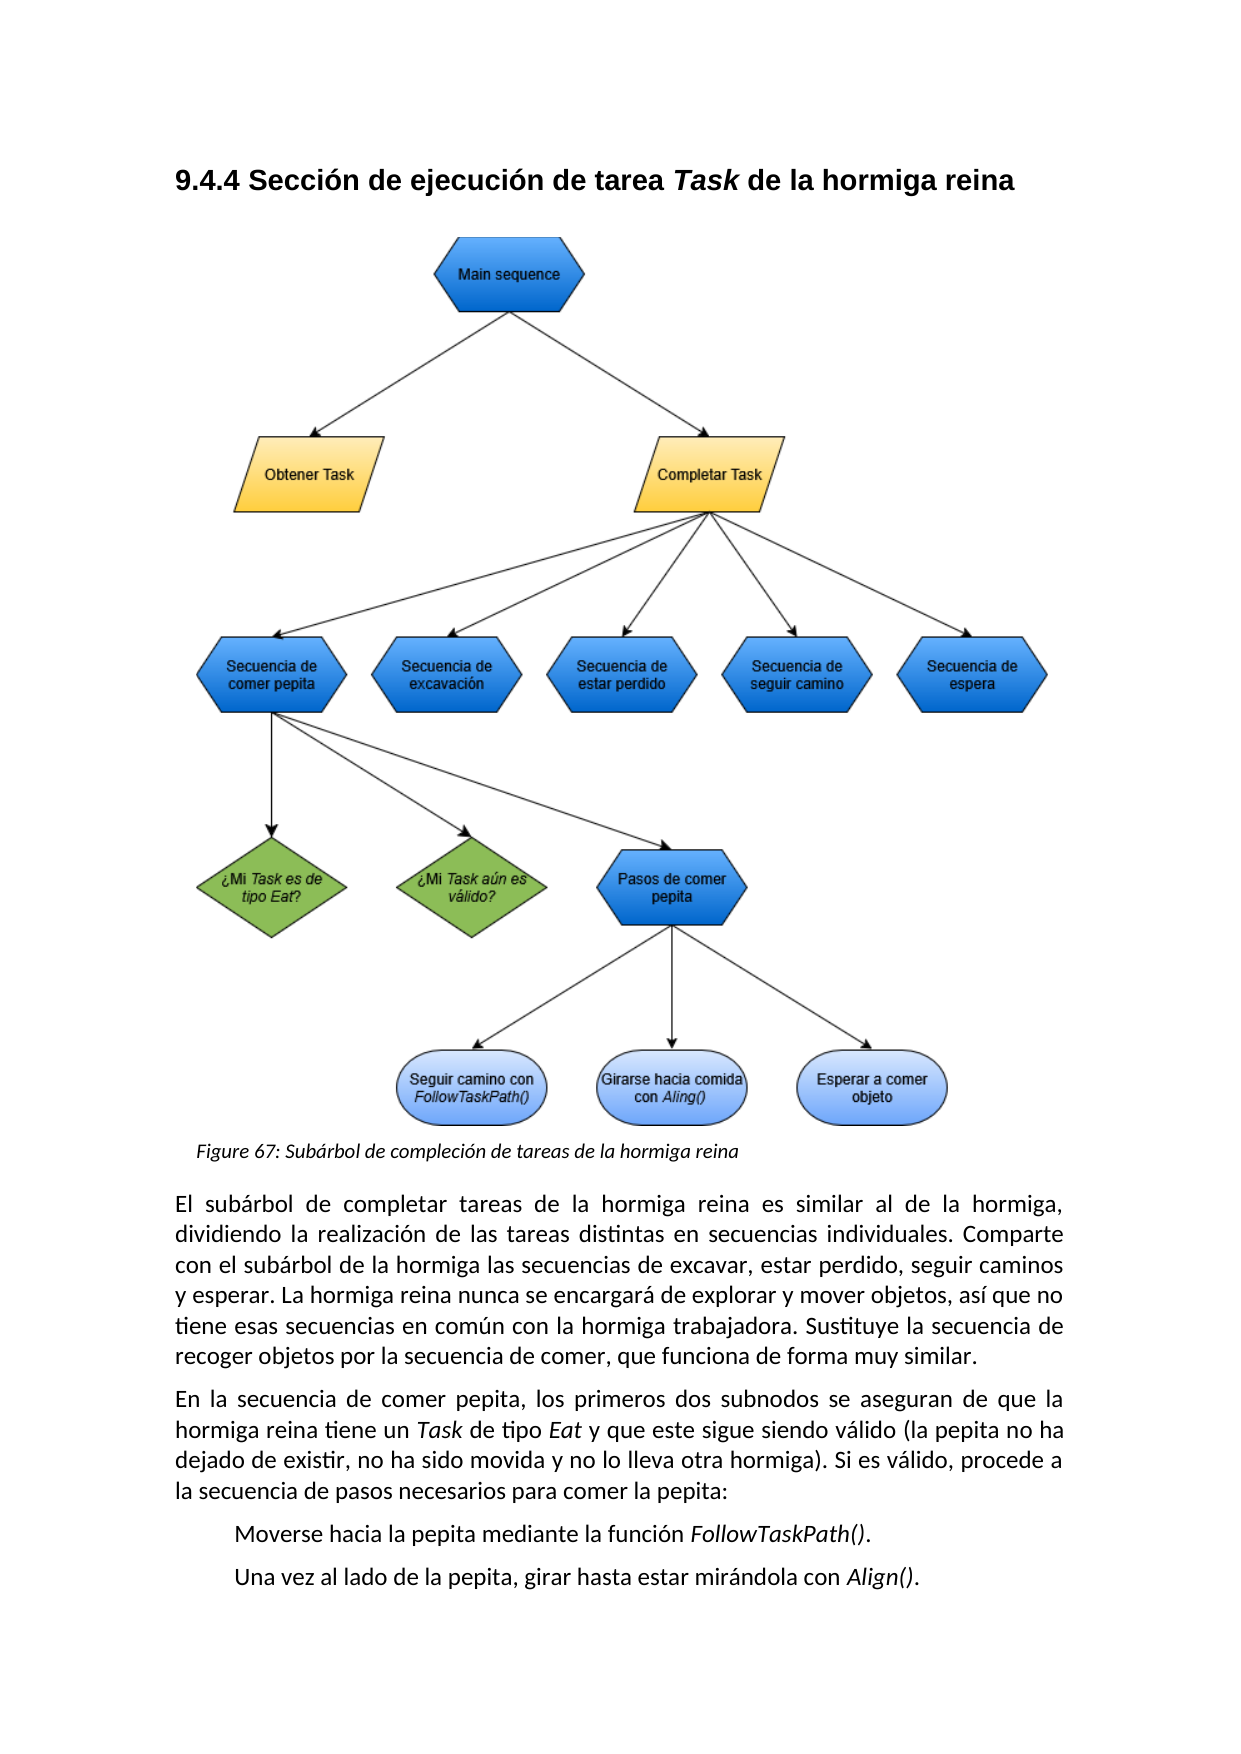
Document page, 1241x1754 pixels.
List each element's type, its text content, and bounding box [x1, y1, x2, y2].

list Una vez al lado de la pepita, girar hasta estar mirándola con Align(). [204, 1561, 1065, 1592]
picture [196, 237, 1048, 1126]
subtitle Sección de ejecución de tarea Task de la hormiga reina [175, 162, 1065, 196]
list Moverse hacia la pepita mediante la función FollowTaskPath(). [204, 1518, 1065, 1549]
text En la secuencia de comer pepita, los primeros dos subnodos se aseguran de que la hormiga reina tiene un Task de tipo Eat y que este sigue siendo válido (la pepita no ha dejado de existir, no ha sido movida y no lo lleva otra hormiga). Si es válido, procede a la secuencia de pasos necesarios para comer la pepita: [175, 1383, 1065, 1506]
text El subárbol de completar tareas de la hormiga reina es similar al de la hormiga, dividiendo la realización de las tareas distintas en secuencias individuales. Comparte con el subárbol de la hormiga las secuencias de excavar, estar perdido, seguir caminos y esperar. La hormiga reina nunca se encargará de explorar y mover objetos, así que no tiene esas secuencias en común con la hormiga trabajadora. Sustituye la secuencia de recoger objetos por la secuencia de comer, que funciona de forma muy similar. [175, 208, 1065, 1371]
text Figure 67: Subárbol de compleción de tareas de la hormiga reina [196, 1126, 1047, 1164]
